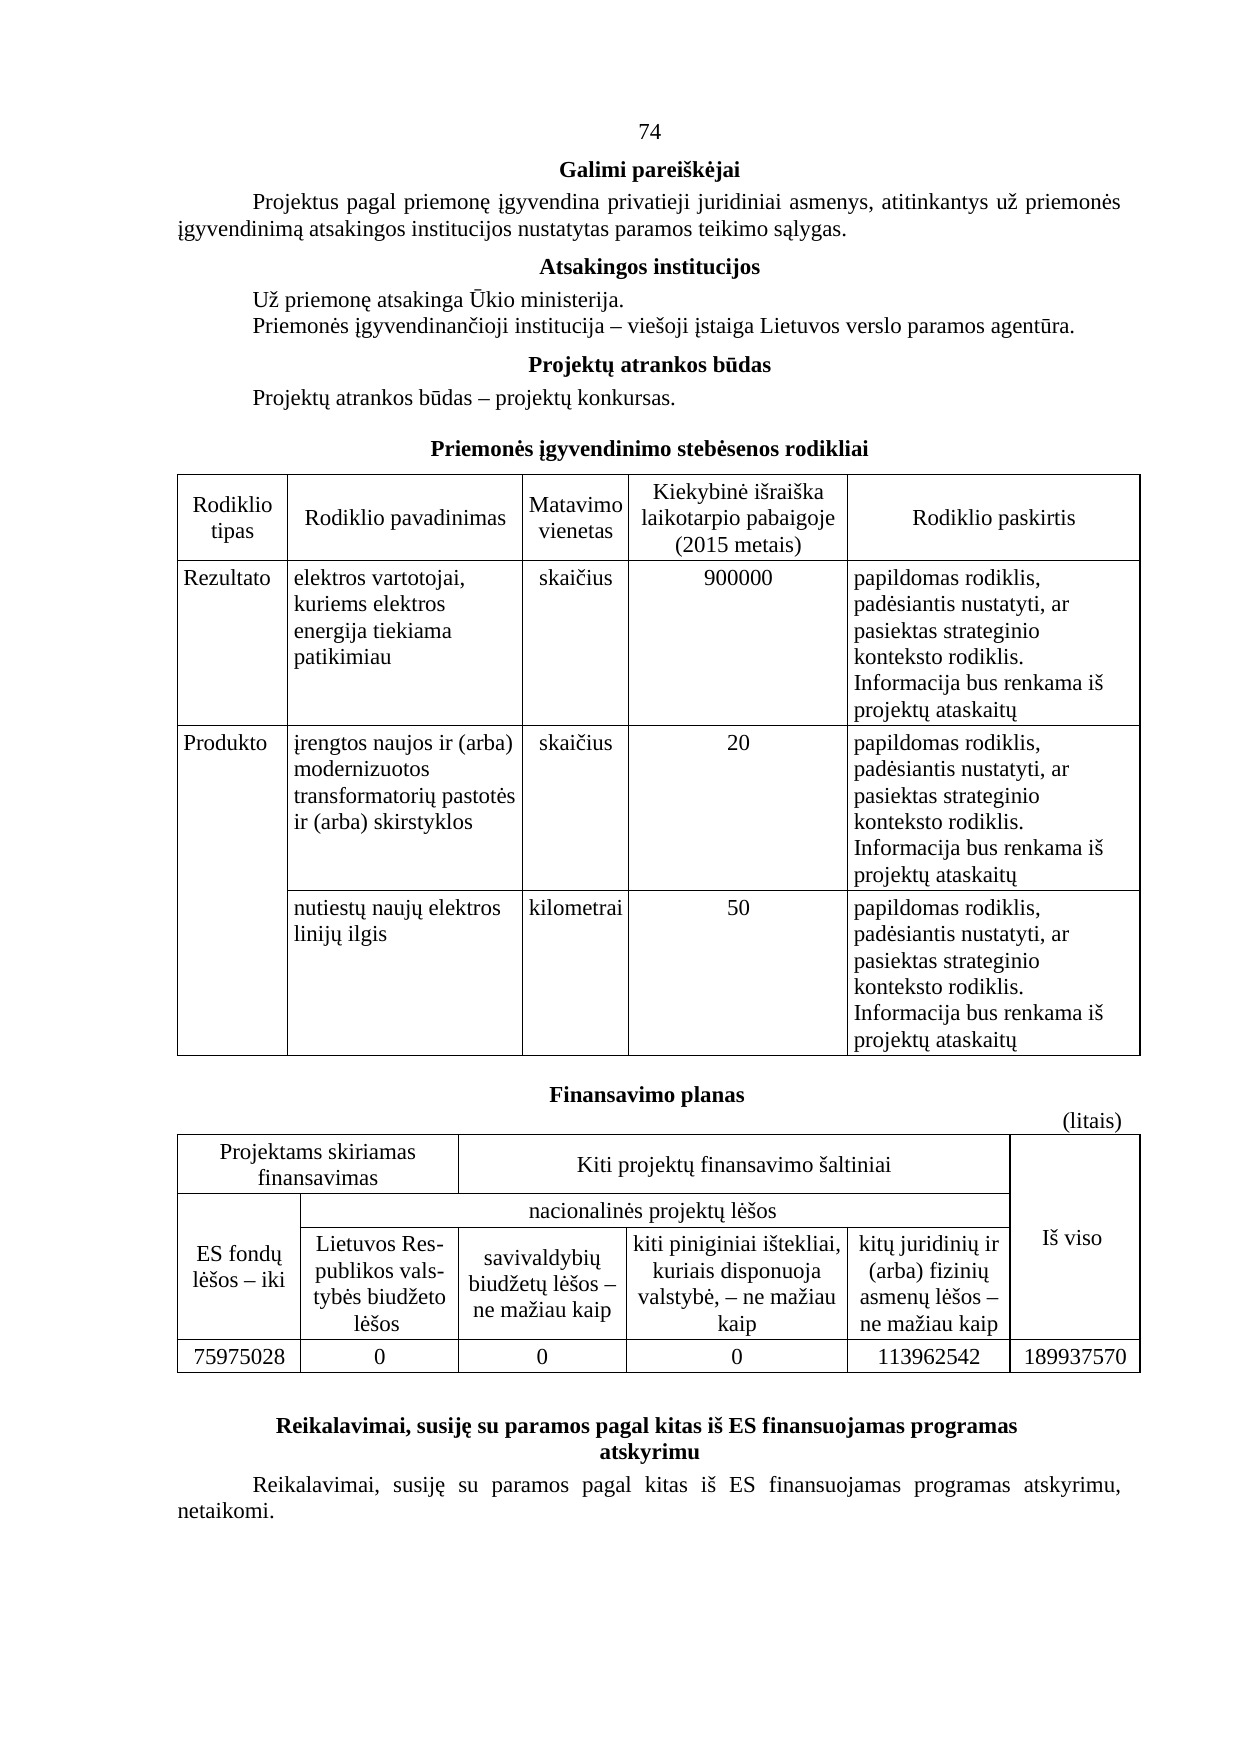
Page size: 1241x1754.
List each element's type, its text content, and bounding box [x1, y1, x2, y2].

table_cell kiti piniginiai ištekliai, kuriais disponuoja valstybė, – ne mažiau kaip [627, 1228, 847, 1339]
text Projektų atrankos būdas – projektų konkursas. [177, 384, 1122, 410]
table_cell skaičius [523, 561, 628, 725]
table_cell 20 [629, 726, 847, 890]
text Reikalavimai, susiję su paramos pagal kitas iš ES finansuojamas programas atskyrimu, netaikomi. [177, 1471, 1122, 1524]
table_header Matavimo vienetas [523, 475, 628, 560]
table_cell Lietuvos Res­publikos vals­tybės biudžeto lėšos [301, 1228, 458, 1339]
table_cell Rezultato [178, 561, 287, 725]
table_header Projektams skiriamas finansavimas [178, 1135, 458, 1193]
text Už priemonę atsakinga Ūkio ministerija. [177, 286, 1122, 312]
table_cell nacionalinės projektų lėšos [301, 1194, 1009, 1227]
table_cell papildomas rodiklis, padėsiantis nustatyti, ar pasiektas strateginio konteksto rodiklis. Informacija bus renkama iš projektų ataskaitų [848, 561, 1139, 725]
text Priemonės įgyvendinančioji institucija – viešoji įstaiga Lietuvos verslo paramos agentūra. [177, 312, 1122, 339]
table_cell nutiestų naujų elektros linijų ilgis [288, 891, 522, 1055]
text Projektų atrankos būdas [177, 351, 1122, 378]
text Finansavimo planas [177, 1081, 1122, 1107]
table_cell 0 [627, 1340, 847, 1372]
table_cell 0 [459, 1340, 626, 1372]
text Reikalavimai, susiję su paramos pagal kitas iš ES finansuojamas programas atskyrimu [177, 1386, 1122, 1465]
table_cell 75975028 [178, 1340, 300, 1372]
table_header Rodiklio tipas [178, 475, 287, 560]
table_cell elektros vartotojai, kuriems elektros energija tiekiama patikimiau [288, 561, 522, 725]
text Atsakingos institucijos [177, 253, 1122, 280]
table_header Rodiklio paskirtis [848, 475, 1139, 560]
table_header Rodiklio pavadinimas [288, 475, 522, 560]
table_cell kilometrai [523, 891, 628, 1055]
table_cell papildomas rodiklis, padėsiantis nustatyti, ar pasiektas strateginio konteksto rodiklis. Informacija bus renkama iš projektų ataskaitų [848, 891, 1139, 1055]
table_cell 0 [301, 1340, 458, 1372]
table_cell Produkto [178, 726, 287, 1055]
text (litais) [177, 1107, 1122, 1134]
table_cell 50 [629, 891, 847, 1055]
table_cell ES fondų lėšos – iki [178, 1194, 300, 1339]
text Galimi pareiškėjai [177, 156, 1122, 182]
table_header Kiti projektų finansavimo šaltiniai [459, 1135, 1009, 1193]
table_cell kitų juridinių ir (arba) fizinių asmenų lėšos – ne mažiau kaip [848, 1228, 1009, 1339]
table_cell savivaldybių biudžetų lėšos – ne mažiau kaip [459, 1228, 626, 1339]
table_header Kiekybinė išraiška laikotarpio pabaigoje (2015 metais) [629, 475, 847, 560]
table_cell papildomas rodiklis, padėsiantis nustatyti, ar pasiektas strateginio konteksto rodiklis. Informacija bus renkama iš projektų ataskaitų [848, 726, 1139, 890]
table_cell 900000 [629, 561, 847, 725]
table_cell skaičius [523, 726, 628, 890]
text Projektus pagal priemonę įgyvendina privatieji juridiniai asmenys, atitinkantys už priemonės įgyvendinimą atsakingos institucijos nustatytas paramos teikimo sąlygas. [177, 188, 1122, 241]
text Priemonės įgyvendinimo stebėsenos rodikliai [177, 435, 1122, 462]
table_cell 189937570 [1011, 1340, 1139, 1372]
table_cell 113962542 [848, 1340, 1009, 1372]
table_header Iš viso [1011, 1135, 1139, 1339]
table_cell įrengtos naujos ir (arba) modernizuotos transformatorių pastotės ir (arba) skirstyklos [288, 726, 522, 890]
